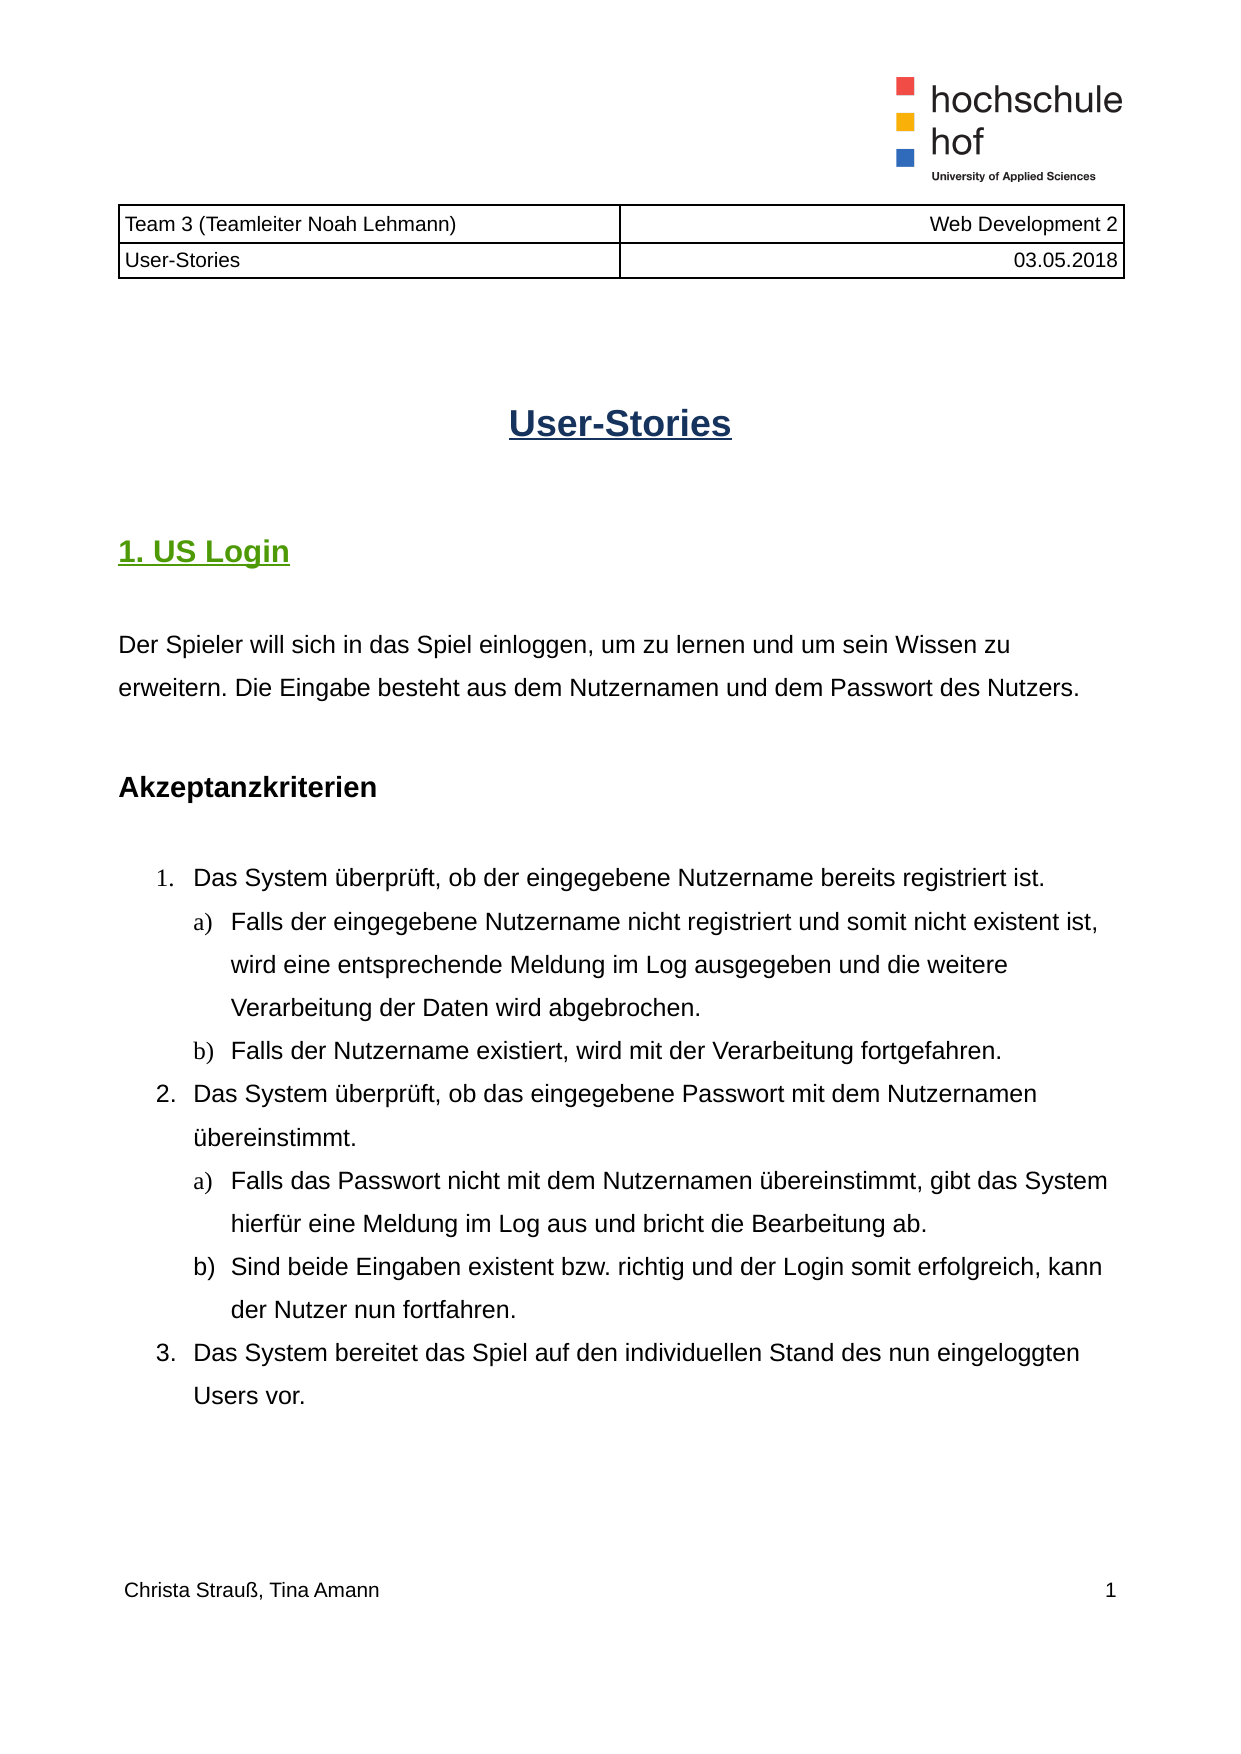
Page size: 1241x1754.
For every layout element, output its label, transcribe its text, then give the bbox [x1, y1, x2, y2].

list Falls der eingegebene Nutzername nicht registriert und somit nicht existent ist, wird eine entsprechende Meldung im Log ausgegeben und die weitere Verarbeitung der Daten wird abgebrochen. [193, 907, 1122, 1022]
text Der Spieler will sich in das Spiel einloggen, um zu lernen und um sein Wissen zu erweitern. Die Eingabe besteht aus dem Nutzernamen und dem Passwort des Nutzers. [118, 630, 1122, 702]
list Das System überprüft, ob der eingegebene Nutzername bereits registriert ist. [156, 863, 1122, 892]
list Falls das Passwort nicht mit dem Nutzernamen übereinstimmt, gibt das System hierfür eine Meldung im Log aus und bricht die Bearbeitung ab. [193, 1166, 1122, 1238]
list Sind beide Eingaben existent bzw. richtig und der Login somit erfolgreich, kann der Nutzer nun fortfahren. [193, 1252, 1122, 1324]
list Falls der Nutzername existiert, wird mit der Verarbeitung fortgefahren. [193, 1036, 1122, 1065]
text Akzeptanzkriterien [118, 770, 1122, 803]
list Das System bereitet das Spiel auf den individuellen Stand des nun eingeloggten Users vor. [156, 1338, 1122, 1410]
text 1. US Login [118, 533, 1122, 569]
text User-Stories [118, 401, 1122, 444]
list Das System überprüft, ob das eingegebene Passwort mit dem Nutzernamen übereinstimmt. [156, 1079, 1122, 1151]
